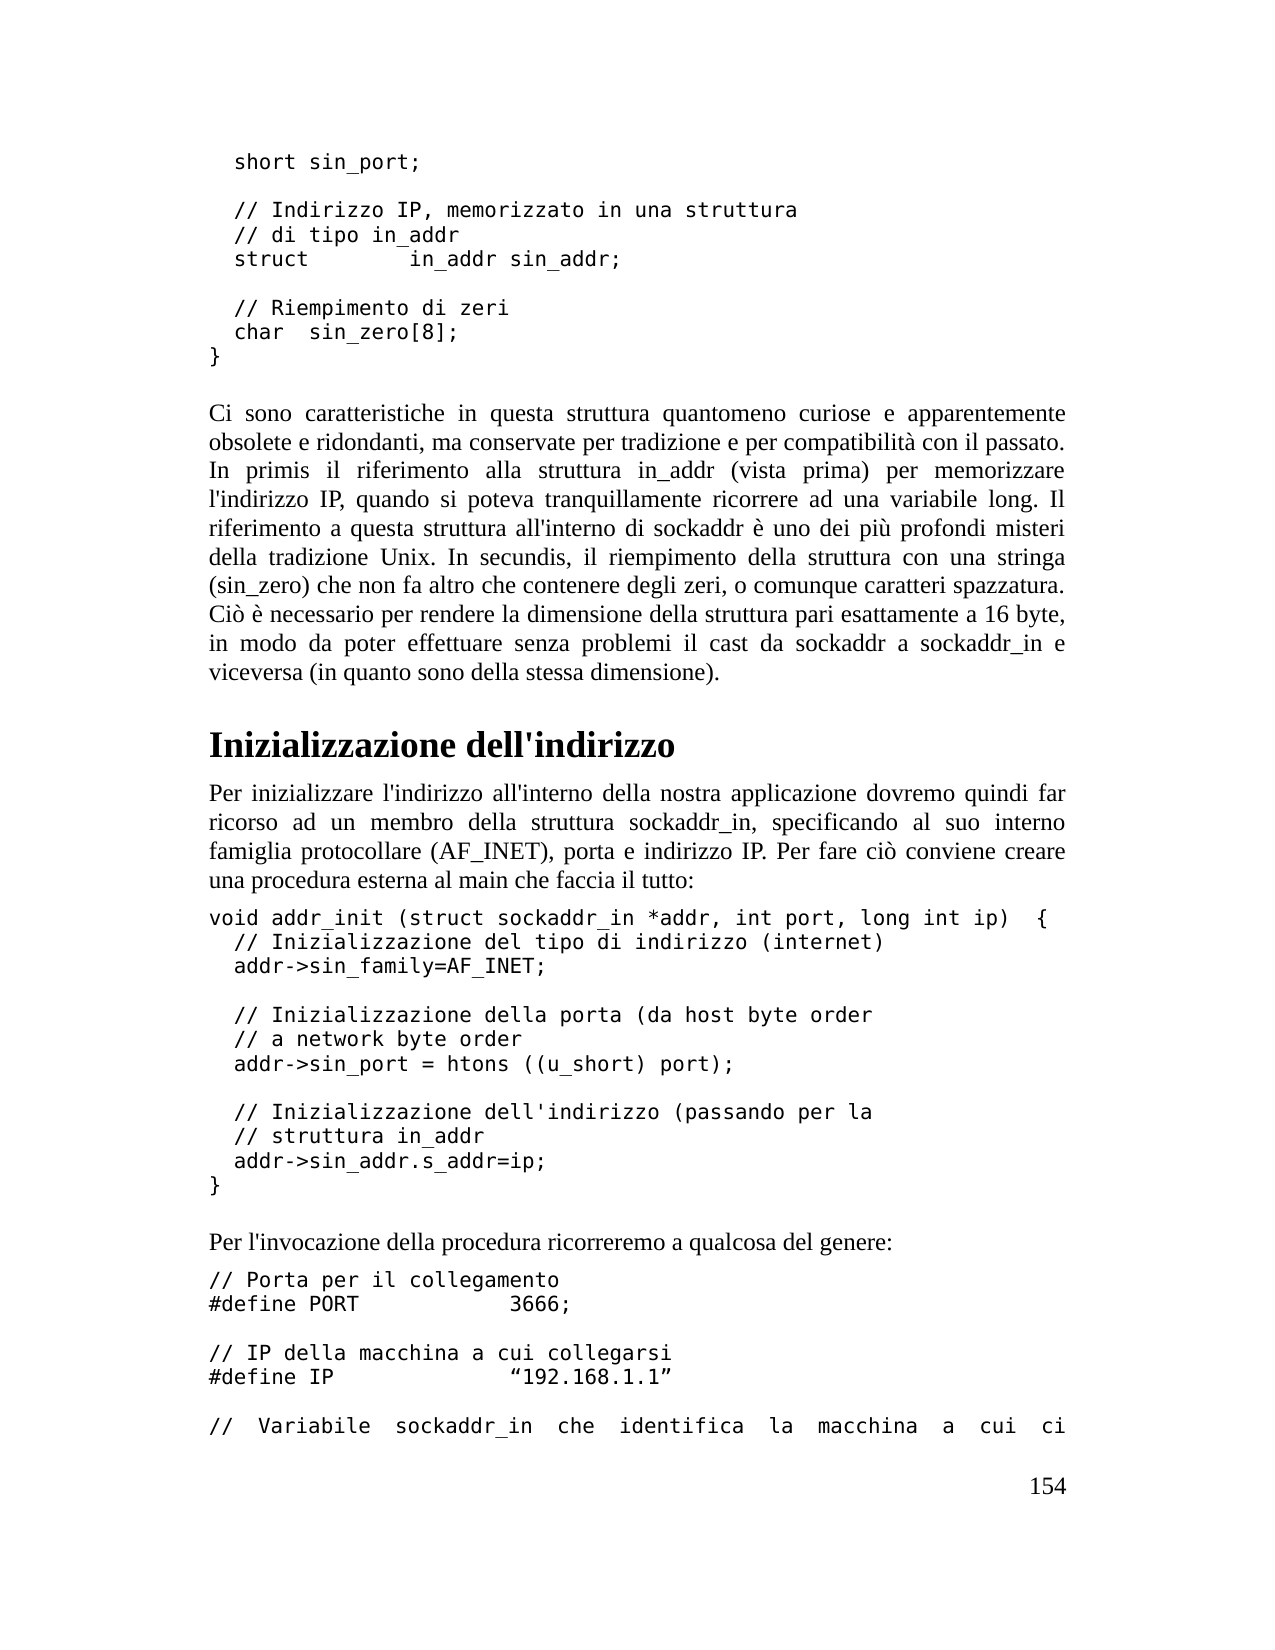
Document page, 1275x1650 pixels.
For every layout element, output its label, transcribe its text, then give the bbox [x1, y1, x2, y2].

text char sin_zero[8]; [208, 320, 1066, 344]
text addr->sin_port = htons ((u_short) port); [208, 1052, 1066, 1076]
text // Indirizzo IP, memorizzato in una struttura [208, 198, 1066, 223]
text // struttura in_addr [208, 1124, 1066, 1149]
text short sin_port; [208, 150, 1066, 174]
text Per inizializzare l'indirizzo all'interno della nostra applicazione dovremo quindi far ricorso ad un membro della struttura sockaddr_in, specificando al suo interno famiglia protocollare (AF_INET), porta e indirizzo IP. Per fare ciò conviene creare una procedura esterna al main che faccia il tutto: [208, 778, 1066, 893]
text addr->sin_family=AF_INET; [208, 954, 1066, 979]
text void addr_init (struct sockaddr_in *addr, int port, long int ip) { [208, 906, 1066, 930]
text // Variabile sockaddr_in che identifica la macchina a cui ci [208, 1414, 1066, 1438]
text // a network byte order [208, 1027, 1066, 1052]
text // Riempimento di zeri [208, 296, 1066, 320]
text // Inizializzazione del tipo di indirizzo (internet) [208, 930, 1066, 954]
text Ci sono caratteristiche in questa struttura quantomeno curiose e apparentemente obsolete e ridondanti, ma conservate per tradizione e per compatibilità con il passato. In primis il riferimento alla struttura in_addr (vista prima) per memorizzare l'indirizzo IP, quando si poteva tranquillamente ricorrere ad una variabile long. Il riferimento a questa struttura all'interno di sockaddr è uno dei più profondi misteri della tradizione Unix. In secundis, il riempimento della struttura con una stringa (sin_zero) che non fa altro che contenere degli zeri, o comunque caratteri spazzatura. Ciò è necessario per rendere la dimensione della struttura pari esattamente a 16 byte, in modo da poter effettuare senza problemi il cast da sockaddr a sockaddr_in e viceversa (in quanto sono della stessa dimensione). [208, 398, 1066, 685]
text // Inizializzazione dell'indirizzo (passando per la [208, 1100, 1066, 1124]
subtitle Inizializzazione dell'indirizzo [208, 723, 1066, 766]
text #define IP “192.168.1.1” [208, 1365, 1066, 1389]
text #define PORT 3666; [208, 1292, 1066, 1317]
text // Inizializzazione della porta (da host byte order [208, 1003, 1066, 1027]
text // Porta per il collegamento [208, 1268, 1066, 1292]
text Per l'invocazione della procedura ricorreremo a qualcosa del genere: [208, 1227, 1066, 1256]
text struct in_addr sin_addr; [208, 247, 1066, 271]
text } [208, 344, 1066, 368]
text } [208, 1173, 1066, 1197]
text addr->sin_addr.s_addr=ip; [208, 1149, 1066, 1173]
text // IP della macchina a cui collegarsi [208, 1341, 1066, 1365]
text // di tipo in_addr [208, 223, 1066, 247]
